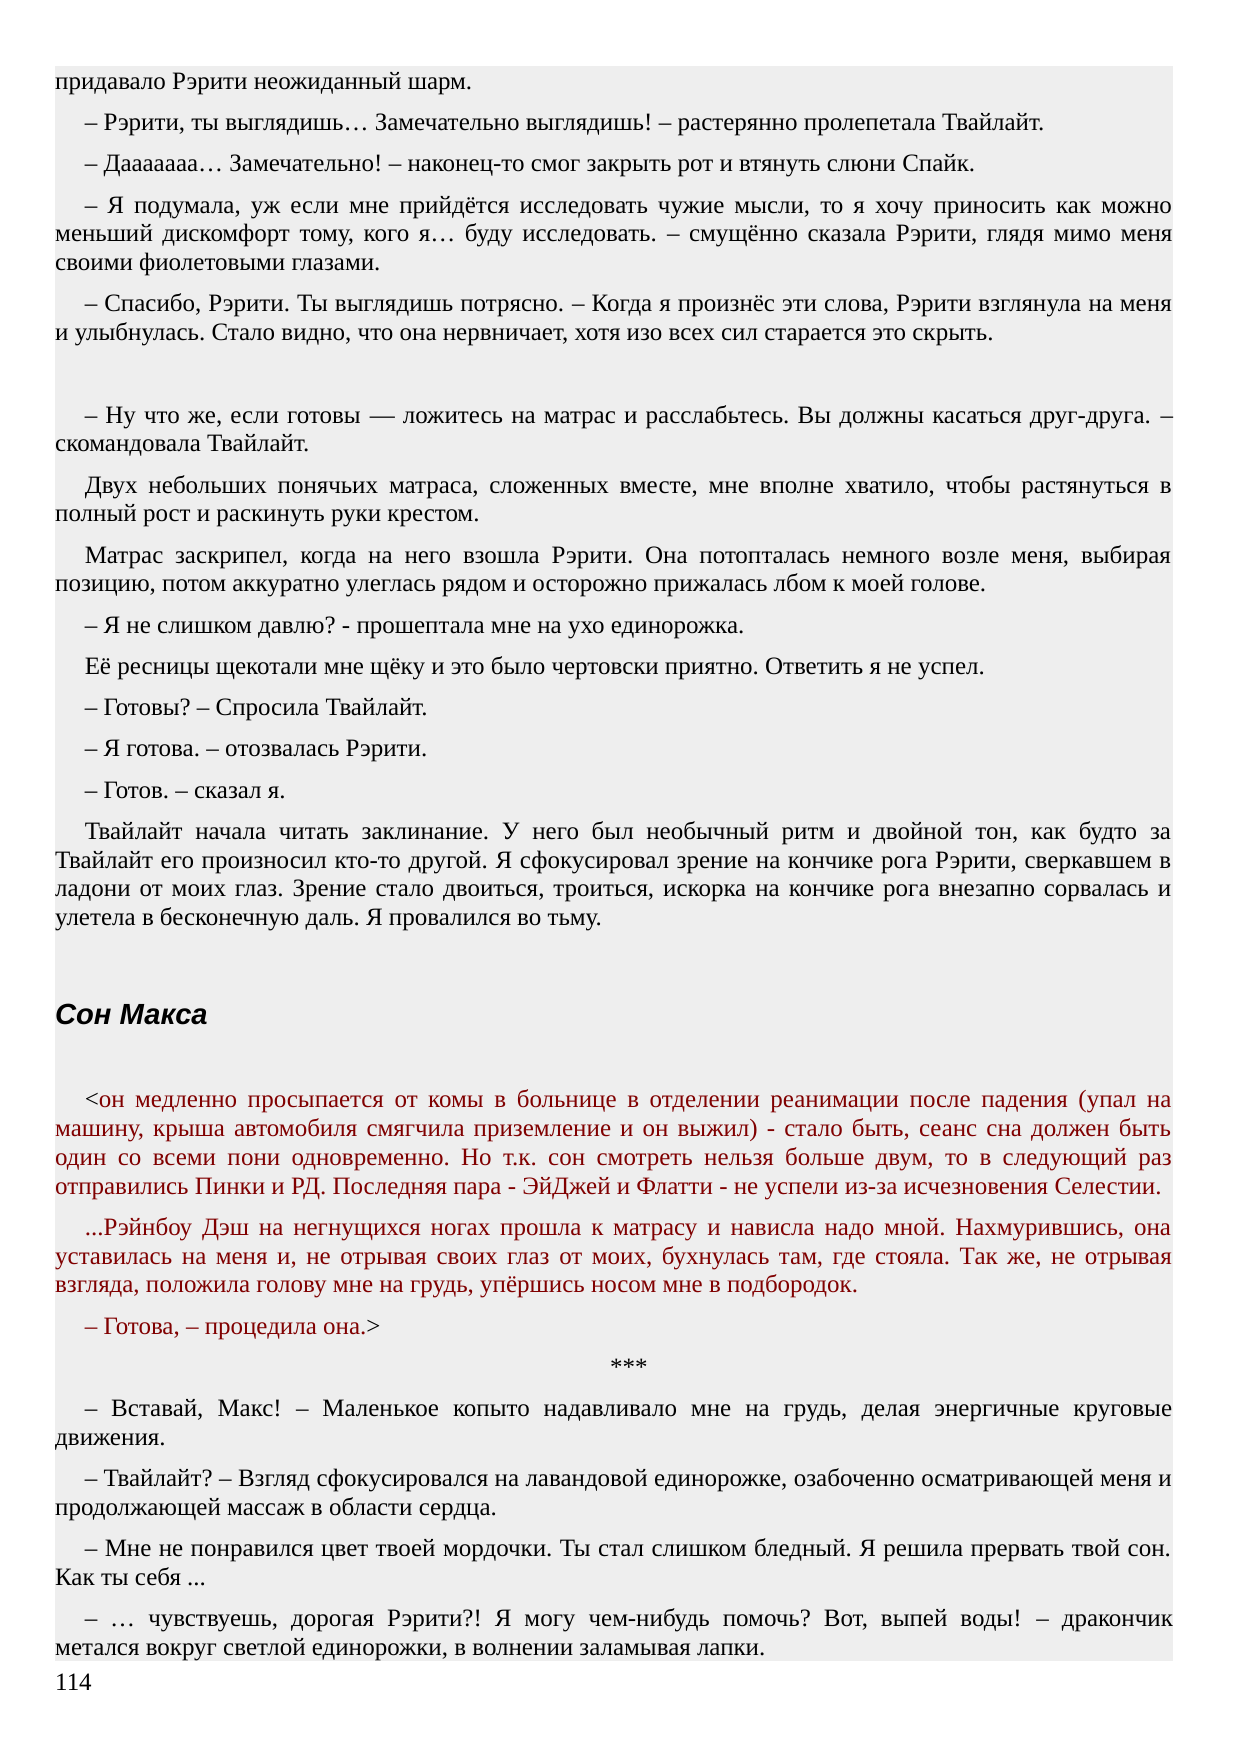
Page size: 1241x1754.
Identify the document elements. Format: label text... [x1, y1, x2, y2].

text <он медленно просыпается от комы в больнице в отделении реанимации после падения (упал на машину, крыша автомобиля смягчила приземление и он выжил) - стало быть, сеанс сна должен быть один со всеми пони одновременно. Но т.к. сон смотреть нельзя больше двум, то в следующий раз отправились Пинки и РД. Последняя пара - ЭйДжей и Флатти - не успели из-за исчезновения Селестии. [55, 1084, 1173, 1199]
text ...Рэйнбоу Дэш на негнущихся ногах прошла к матрасу и нависла надо мной. Нахмурившись, она уставилась на меня и, не отрывая своих глаз от моих, бухнулась там, где стояла. Так же, не отрывая взгляда, положила голову мне на грудь, упёршись носом мне в подбородок. [55, 1212, 1173, 1298]
text – Я не слишком давлю? - прошептала мне на ухо единорожка. [55, 610, 1173, 638]
text Двух небольших понячьих матраса, сложенных вместе, мне вполне хватило, чтобы растянуться в полный рост и раскинуть руки крестом. [55, 470, 1173, 527]
text – … чувствуешь, дорогая Рэрити?! Я могу чем-нибудь помочь? Вот, выпей воды! – дракончик метался вокруг светлой единорожки, в волнении заламывая лапки. [55, 1603, 1173, 1661]
text Её ресницы щекотали мне щёку и это было чертовски приятно. Ответить я не успел. [55, 651, 1173, 680]
text – Мне не понравился цвет твоей мордочки. Ты стал слишком бледный. Я решила прервать твой сон. Как ты себя ... [55, 1533, 1173, 1591]
text Матрас заскрипел, когда на него взошла Рэрити. Она потопталась немного возле меня, выбирая позицию, потом аккуратно улеглась рядом и осторожно прижалась лбом к моей голове. [55, 540, 1173, 597]
subtitle Сон Макса [55, 997, 1173, 1031]
text *** [55, 1352, 1173, 1381]
text – Рэрити, ты выглядишь… Замечательно выглядишь! – растерянно пролепетала Твайлайт. [55, 107, 1173, 136]
text – Твайлайт? – Взгляд сфокусировался на лавандовой единорожке, озабоченно осматривающей меня и продолжающей массаж в области сердца. [55, 1463, 1173, 1521]
text – Я подумала, уж если мне прийдётся исследовать чужие мысли, то я хочу приносить как можно меньший дискомфорт тому, кого я… буду исследовать. – смущённо сказала Рэрити, глядя мимо меня своими фиолетовыми глазами. [55, 190, 1173, 276]
text – Я готова. – отозвалась Рэрити. [55, 733, 1173, 762]
text придавало Рэрити неожиданный шарм. [55, 66, 1173, 95]
text Твайлайт начала читать заклинание. У него был необычный ритм и двойной тон, как будто за Твайлайт его произносил кто-то другой. Я сфокусировал зрение на кончике рога Рэрити, сверкавшем в ладони от моих глаз. Зрение стало двоиться, троиться, искорка на кончике рога внезапно сорвалась и улетела в бесконечную даль. Я провалился во тьму. [55, 816, 1173, 931]
text – Спасибо, Рэрити. Ты выглядишь потрясно. – Когда я произнёс эти слова, Рэрити взглянула на меня и улыбнулась. Стало видно, что она нервничает, хотя изо всех сил старается это скрыть. [55, 288, 1173, 346]
text – Готова, – процедила она.> [55, 1311, 1173, 1339]
text – Ну что же, если готовы — ложитесь на матрас и расслабьтесь. Вы должны касаться друг-друга. – скомандовала Твайлайт. [55, 400, 1173, 457]
text – Вставай, Макс! – Маленькое копыто надавливало мне на грудь, делая энергичные круговые движения. [55, 1393, 1173, 1451]
text – Готовы? – Спросила Твайлайт. [55, 692, 1173, 721]
text – Дааааааа… Замечательно! – наконец-то смог закрыть рот и втянуть слюни Спайк. [55, 148, 1173, 177]
text – Готов. – сказал я. [55, 775, 1173, 803]
